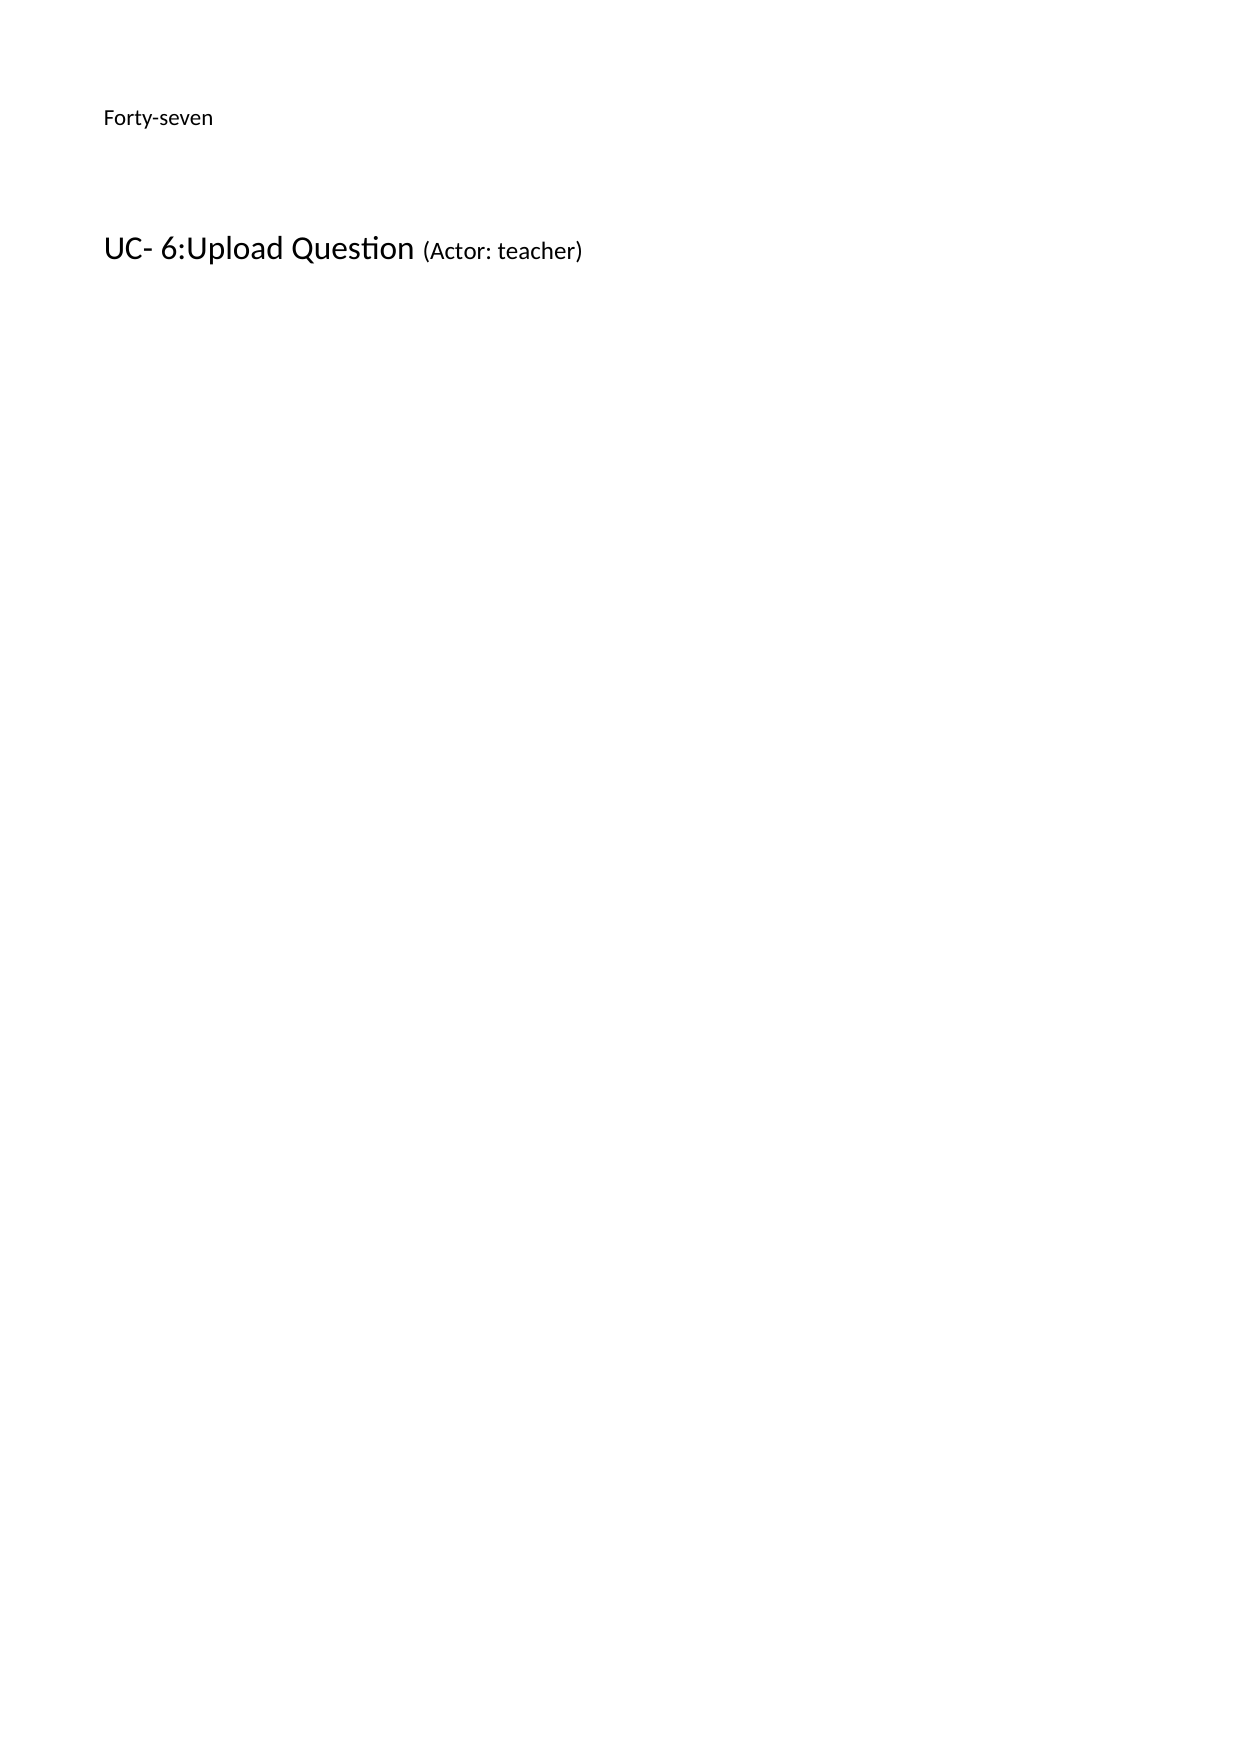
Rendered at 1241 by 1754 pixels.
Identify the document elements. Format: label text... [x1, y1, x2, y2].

text UC- 6:Upload Question (Actor: teacher) [103, 227, 1090, 267]
